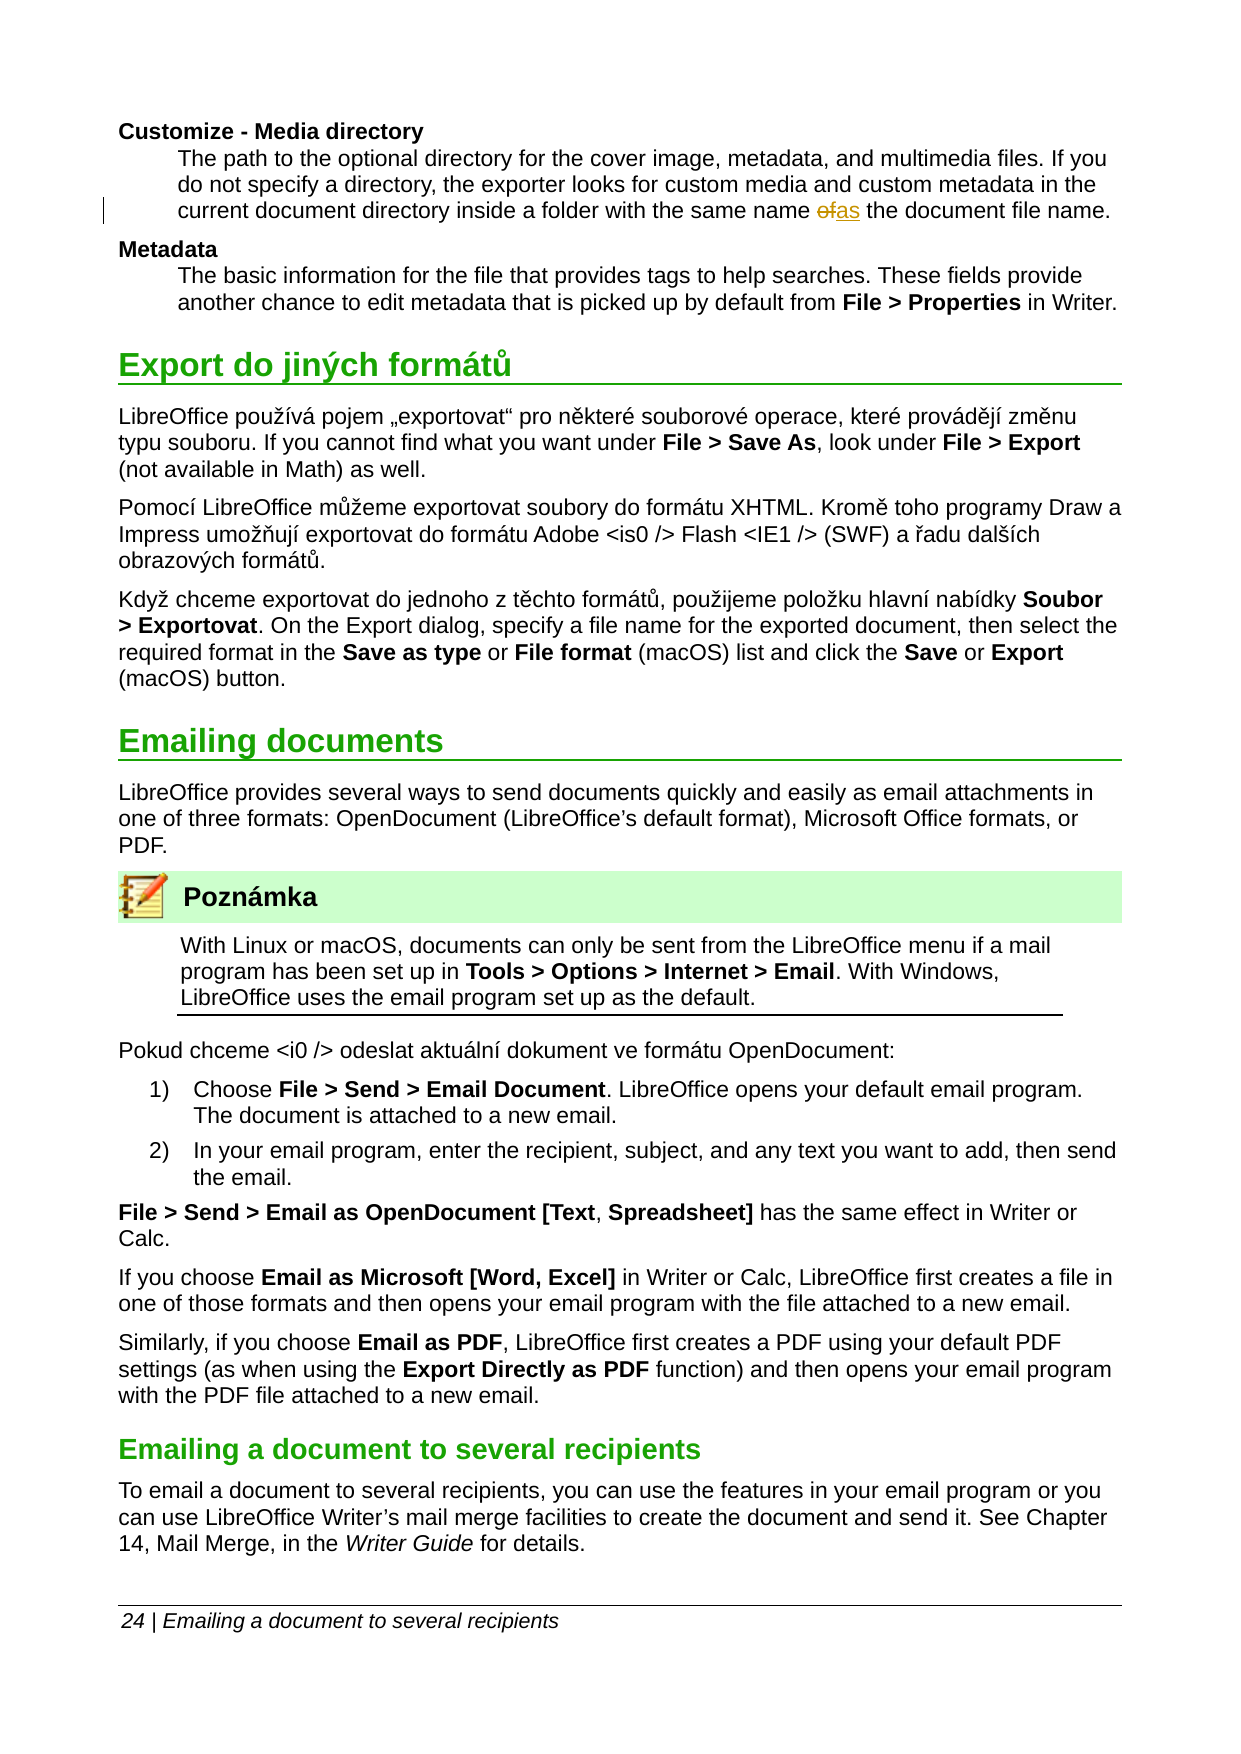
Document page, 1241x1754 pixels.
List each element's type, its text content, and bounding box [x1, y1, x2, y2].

text LibreOffice provides several ways to send documents quickly and easily as email attachments in one of three formats: OpenDocument (LibreOffice’s default format), Microsoft Office formats, or PDF. [118, 779, 1122, 858]
subtitle Emailing a document to several recipients [118, 1432, 1122, 1466]
text Když chceme exportovat do jednoho z těchto formátů, použijeme položku hlavní nabídky Soubor > Exportovat. On the Export dialog, specify a file name for the exported document, then select the required format in the Save as type or File format (macOS) list and click the Save or Export (macOS) button. [118, 586, 1122, 691]
list In your email program, enter the recipient, subject, and any text you want to add, then send the email. [169, 1137, 1122, 1190]
text Similarly, if you choose Email as PDF, LibreOffice first creates a PDF using your default PDF settings (as when using the Export Directly as PDF function) and then opens your email program with the PDF file attached to a new email. [118, 1329, 1122, 1408]
list Choose File > Send > Email Document. LibreOffice opens your default email program. The document is attached to a new email. [169, 1076, 1122, 1128]
text File > Send > Email as OpenDocument [Text, Spreadsheet] has the same effect in Writer or Calc. [118, 1199, 1122, 1252]
text Pomocí LibreOffice můžeme exportovat soubory do formátu XHTML. Kromě toho programy Draw a Impress umožňují exportovat do formátu Adobe <is0 /> Flash <IE1 /> (SWF) a řadu dalších obrazových formátů. [118, 494, 1122, 573]
text With Linux or macOS, documents can only be sent from the LibreOffice menu if a mail program has been set up in Tools > Options > Internet > Email. With Windows, LibreOffice uses the email program set up as the default. [177, 929, 1063, 1014]
subtitle Export do jiných formátů [118, 344, 1122, 383]
text To email a document to several recipients, you can use the features in your email program or you can use LibreOffice Writer’s mail merge facilities to create the document and send it. See Chapter 14, Mail Merge, in the Writer Guide for details. [118, 1477, 1122, 1556]
text LibreOffice používá pojem „exportovat“ pro některé souborové operace, které provádějí změnu typu souboru. If you cannot find what you want under File > Save As, look under File > Export (not available in Math) as well. [118, 403, 1122, 482]
list Pokud chceme <i0 /> odeslat aktuální dokument ve formátu OpenDocument: [118, 1037, 1122, 1063]
text Metadata [118, 236, 1122, 262]
text The path to the optional directory for the cover image, metadata, and multimedia files. If you do not specify a directory, the exporter looks for custom media and custom metadata in the current document directory inside a folder with the same name as the document file name. [177, 144, 1122, 223]
text The basic information for the file that provides tags to help searches. These fields provide another chance to edit metadata that is picked up by default from File > Properties in Writer. [177, 262, 1122, 315]
subtitle Emailing documents [118, 721, 1122, 759]
text If you choose Email as Microsoft [Word, Excel] in Writer or Calc, LibreOffice first creates a file in one of those formats and then opens your email program with the file attached to a new email. [118, 1264, 1122, 1317]
subtitle Poznámka [118, 871, 1122, 923]
picture [119, 871, 170, 922]
text Customize - Media directory [118, 118, 1122, 144]
